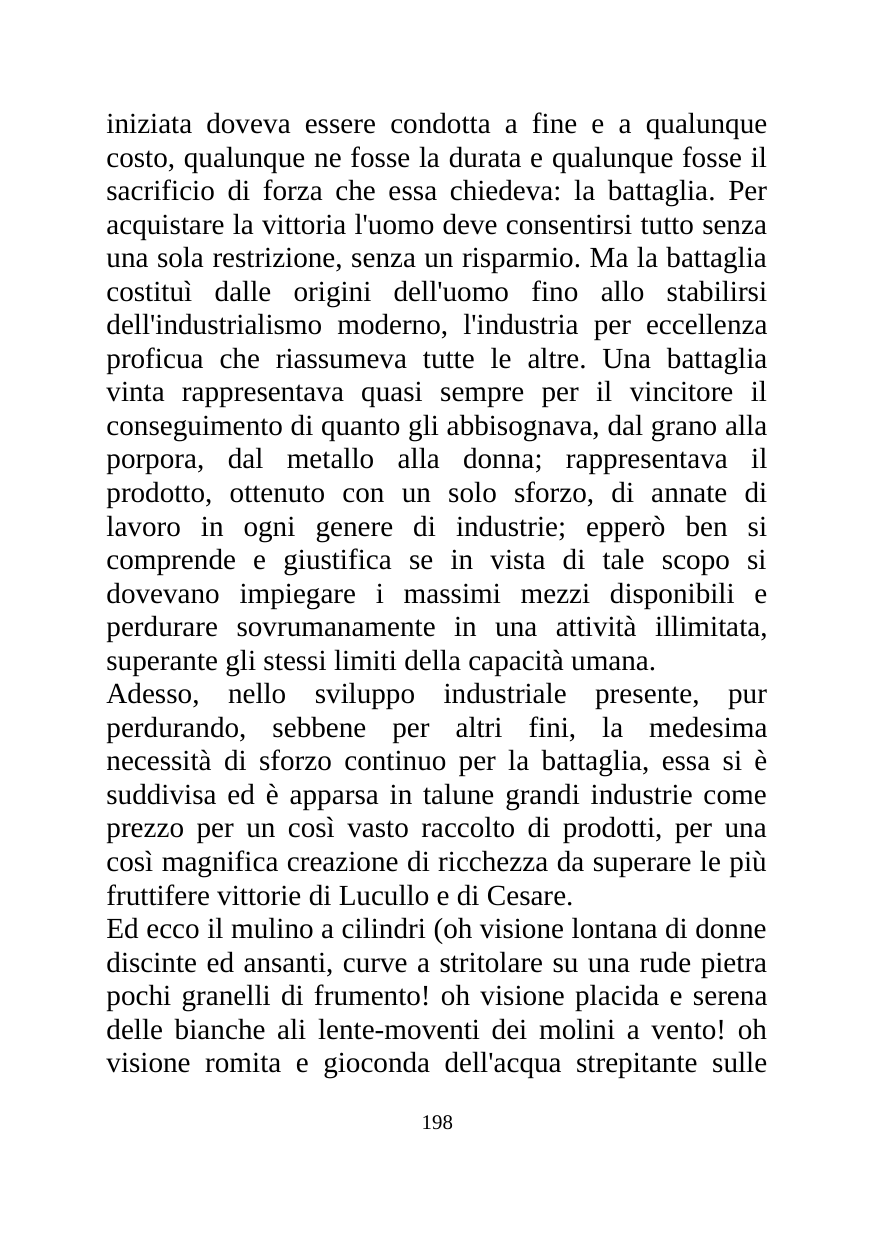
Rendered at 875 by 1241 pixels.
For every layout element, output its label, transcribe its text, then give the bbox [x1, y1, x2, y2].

text Ed ecco il mulino a cilindri (oh visione lontana di donne discinte ed ansanti, curve a stritolare su una rude pietra pochi granelli di frumento! oh visione placida e serena delle bianche ali lente-moventi dei molini a vento! oh visione romita e gioconda dell'acqua strepitante sulle [106, 911, 768, 1079]
text Adesso, nello sviluppo industriale presente, pur perdurando, sebbene per altri fini, la medesima necessità di sforzo continuo per la battaglia, essa si è suddivisa ed è apparsa in talune grandi industrie come prezzo per un così vasto raccolto di prodotti, per una così magnifica creazione di ricchezza da superare le più fruttifere vittorie di Lucullo e di Cesare. [106, 676, 768, 911]
text iniziata doveva essere condotta a fine e a qualunque costo, qualunque ne fosse la durata e qualunque fosse il sacrificio di forza che essa chiedeva: la battaglia. Per acquistare la vittoria l'uomo deve consentirsi tutto senza una sola restrizione, senza un risparmio. Ma la battaglia costituì dalle origini dell'uomo fino allo stabilirsi dell'industrialismo moderno, l'industria per eccellenza proficua che riassumeva tutte le altre. Una battaglia vinta rappresentava quasi sempre per il vincitore il conseguimento di quanto gli abbisognava, dal grano alla porpora, dal metallo alla donna; rappresentava il prodotto, ottenuto con un solo sforzo, di annate di lavoro in ogni genere di industrie; epperò ben si comprende e giustifica se in vista di tale scopo si dovevano impiegare i massimi mezzi disponibili e perdurare sovrumanamente in una attività illimitata, superante gli stessi limiti della capacità umana. [106, 106, 768, 676]
